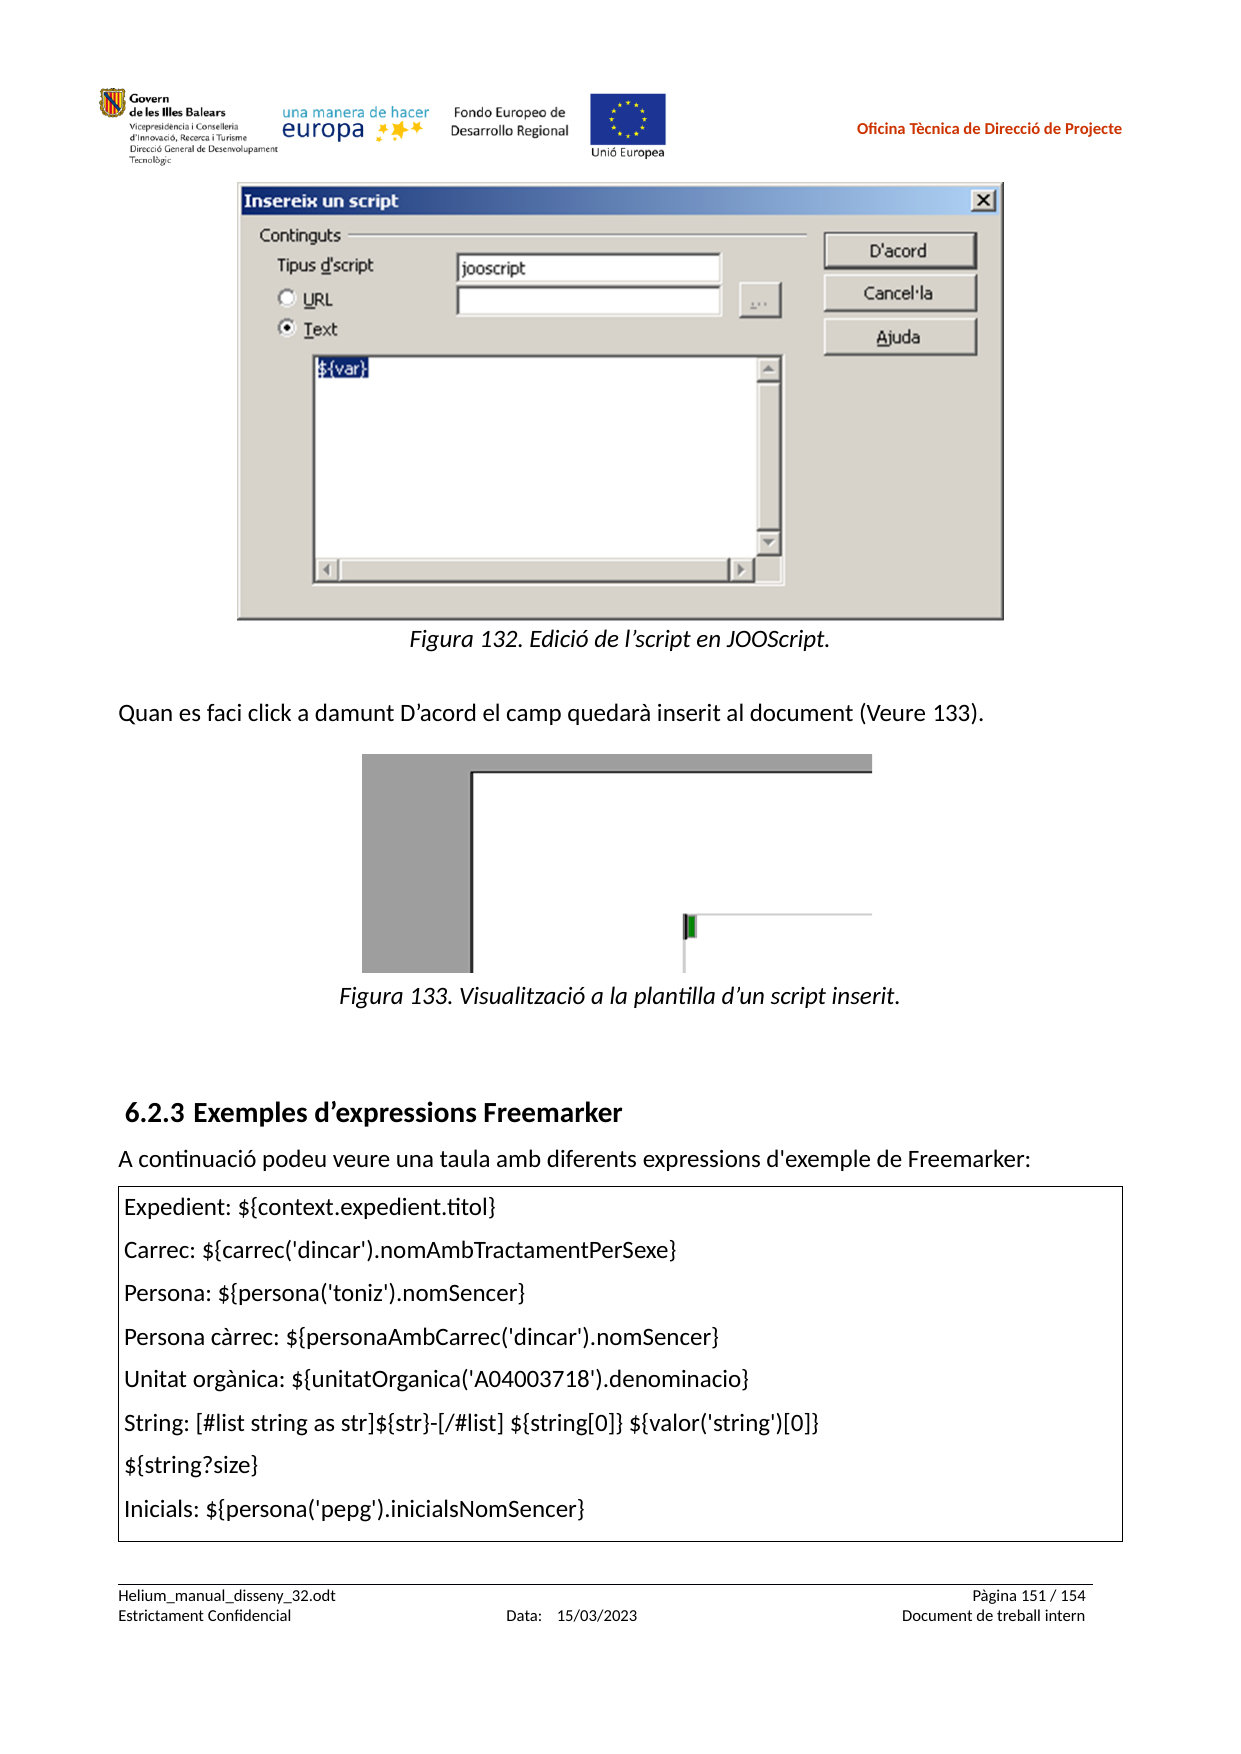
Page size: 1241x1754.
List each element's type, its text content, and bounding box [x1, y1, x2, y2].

text Figura 133. Visualització a la plantilla d’un script inserit. [278, 978, 962, 1010]
subtitle Exemples d’expressions Freemarker [118, 1094, 1122, 1130]
text Quan es faci click a damunt D’acord el camp quedarà inserit al document (Veure 133). [118, 697, 1122, 727]
table_header Expedient: ${context.expedient.titol} Carrec: ${carrec('dincar').nomAmbTractamentPerSexe} Persona: ${persona('toniz').nomSencer} Persona càrrec: ${personaAmbCarrec('dincar').nomSencer} Unitat orgànica: ${unitatOrganica('A04003718').denominacio} String: [#list string as str]${str}-[/#list] ${string[0]} ${valor('string')[0]} ${string?size} Inicials: ${persona('pepg').inicialsNomSencer} [119, 1187, 1122, 1541]
picture [360, 752, 880, 980]
picture [99, 87, 668, 166]
text A continuació podeu veure una taula amb diferents expressions d'exemple de Freemarker: [118, 1143, 1122, 1173]
text Figura 132. Edició de l’script en JOOScript. [235, 624, 1005, 654]
picture [235, 180, 1005, 624]
